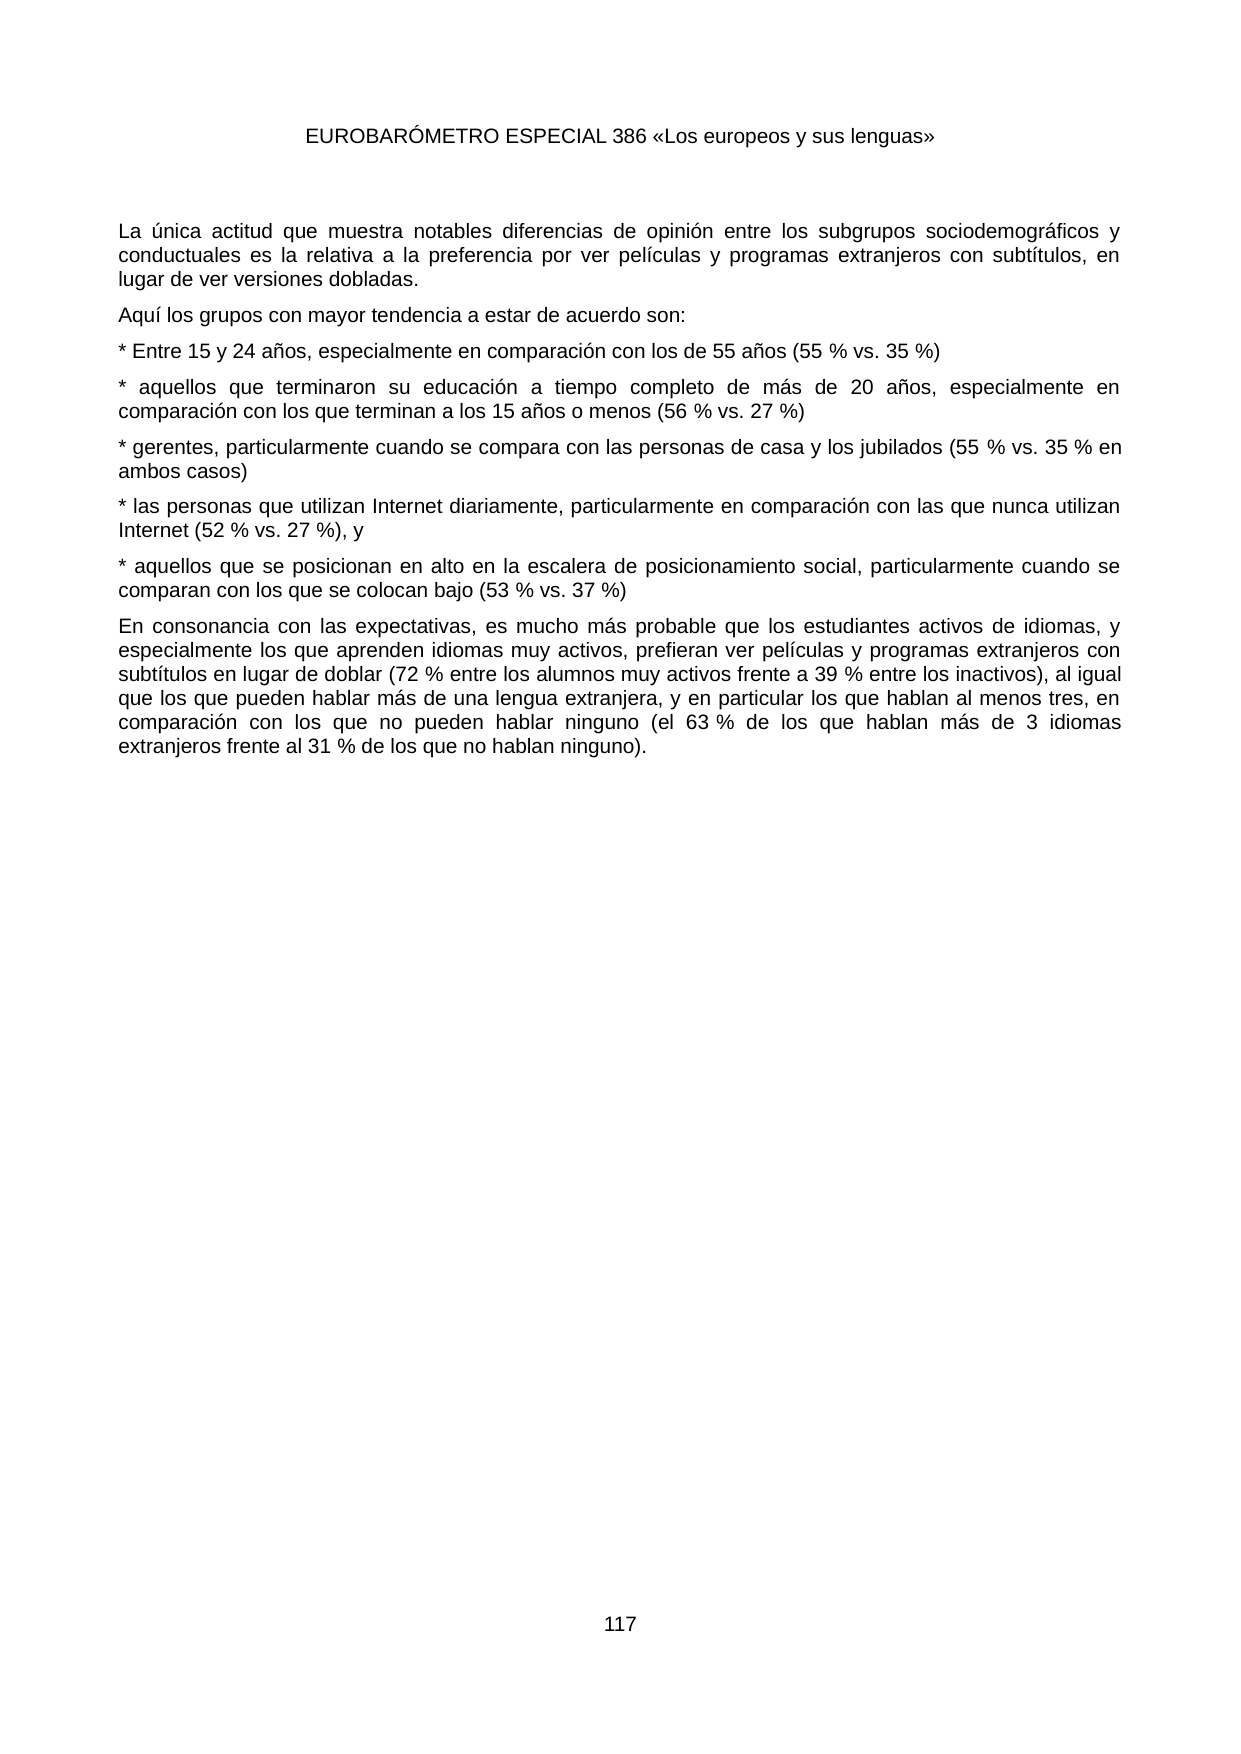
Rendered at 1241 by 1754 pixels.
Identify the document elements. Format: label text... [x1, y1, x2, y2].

text Aquí los grupos con mayor tendencia a estar de acuerdo son: [118, 303, 1122, 327]
text La única actitud que muestra notables diferencias de opinión entre los subgrupos sociodemográficos y conductuales es la relativa a la preferencia por ver películas y programas extranjeros con subtítulos, en lugar de ver versiones dobladas. [118, 219, 1122, 291]
text En consonancia con las expectativas, es mucho más probable que los estudiantes activos de idiomas, y especialmente los que aprenden idiomas muy activos, prefieran ver películas y programas extranjeros con subtítulos en lugar de doblar (72 % entre los alumnos muy activos frente a 39 % entre los inactivos), al igual que los que pueden hablar más de una lengua extranjera, y en particular los que hablan al menos tres, en comparación con los que no pueden hablar ninguno (el 63 % de los que hablan más de 3 idiomas extranjeros frente al 31 % de los que no hablan ninguno). [118, 614, 1122, 758]
text * aquellos que se posicionan en alto en la escalera de posicionamiento social, particularmente cuando se comparan con los que se colocan bajo (53 % vs. 37 %) [118, 554, 1122, 602]
text * aquellos que terminaron su educación a tiempo completo de más de 20 años, especialmente en comparación con los que terminan a los 15 años o menos (56 % vs. 27 %) [118, 375, 1122, 423]
text * Entre 15 y 24 años, especialmente en comparación con los de 55 años (55 % vs. 35 %) [118, 339, 1122, 363]
text * gerentes, particularmente cuando se compara con las personas de casa y los jubilados (55 % vs. 35 % en ambos casos) [118, 434, 1122, 482]
text * las personas que utilizan Internet diariamente, particularmente en comparación con las que nunca utilizan Internet (52 % vs. 27 %), y [118, 494, 1122, 542]
